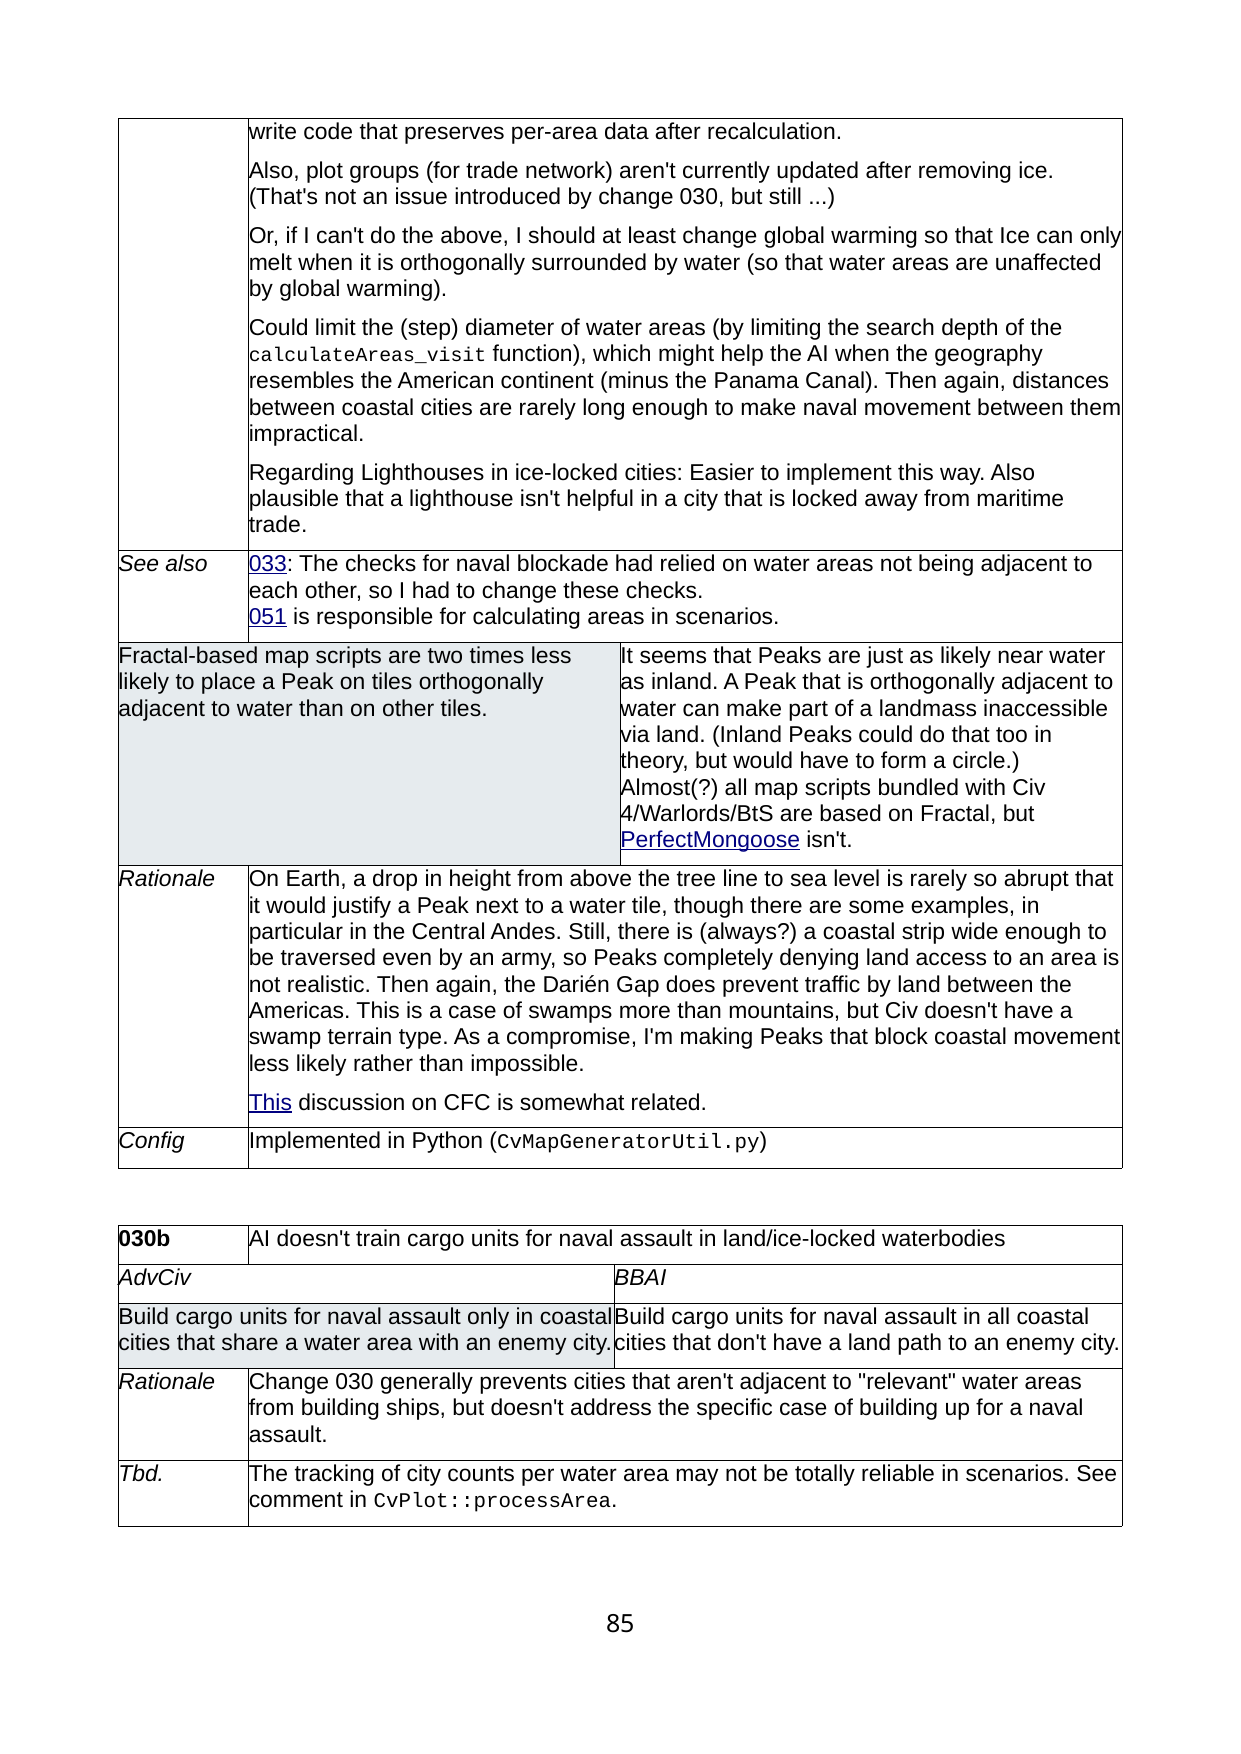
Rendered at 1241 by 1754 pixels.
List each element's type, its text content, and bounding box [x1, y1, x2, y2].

table_cell BBAI [615, 1265, 1122, 1303]
table_cell On Earth, a drop in height from above the tree line to sea level is rarely so abrupt that it would justify a Peak next to a water tile, though there are some examples, in particular in the Central Andes. Still, there is (always?) a coastal strip wide enough to be traversed even by an army, so Peaks completely denying land access to an area is not realistic. Then again, the Darién Gap does prevent traffic by land between the Americas. This is a case of swamps more than mountains, but Civ doesn't have a swamp terrain type. As a compromise, I'm making Peaks that block coastal movement less likely rather than impossible. This discussion on CFC is somewhat related. [249, 866, 1122, 1127]
table_cell Rationale [119, 866, 248, 1127]
table_cell The tracking of city counts per water area may not be totally reliable in scenarios. See comment in CvPlot::processArea. [249, 1461, 1122, 1526]
table_cell Implemented in Python (CvMapGeneratorUtil.py) [249, 1128, 1122, 1167]
table_cell See also [119, 551, 248, 642]
table_cell Change 030 generally prevents cities that aren't adjacent to "relevant" water areas from building ships, but doesn't address the specific case of building up for a naval assault. [249, 1369, 1122, 1459]
table_cell Config [119, 1128, 248, 1167]
table_cell Fractal-based map scripts are two times less likely to place a Peak on tiles orthogonally adjacent to water than on other tiles. [119, 643, 620, 865]
table_cell write code that preserves per-area data after recalculation. Also, plot groups (for trade network) aren't currently updated after removing ice. (That's not an issue introduced by change 030, but still ...) Or, if I can't do the above, I should at least change global warming so that Ice can only melt when it is orthogonally surrounded by water (so that water areas are unaffected by global warming). Could limit the (step) diameter of water areas (by limiting the search depth of the calculateAreas_visit function), which might help the AI when the geography resembles the American continent (minus the Panama Canal). Then again, distances between coastal cities are rarely long enough to make naval movement between them impractical. Regarding Lighthouses in ice-locked cities: Easier to implement this way. Also plausible that a lighthouse isn't helpful in a city that is locked away from maritime trade. [249, 119, 1122, 550]
table_cell 033: The checks for naval blockade had relied on water areas not being adjacent to each other, so I had to change these checks. 051 is responsible for calculating areas in scenarios. [249, 551, 1122, 642]
table_cell Build cargo units for naval assault in all coastal cities that don't have a land path to an enemy city. [615, 1304, 1122, 1368]
table_cell Tbd. [119, 1461, 248, 1526]
table_cell Build cargo units for naval assault only in coastal cities that share a water area with an enemy city. [119, 1304, 614, 1368]
table_cell AdvCiv [119, 1265, 614, 1303]
table_cell Rationale [119, 1369, 248, 1459]
table_cell It seems that Peaks are just as likely near water as inland. A Peak that is orthogonally adjacent to water can make part of a landmass inaccessible via land. (Inland Peaks could do that too in theory, but would have to form a circle.) Almost(?) all map scripts bundled with Civ 4/Warlords/BtS are based on Fractal, but PerfectMongoose isn't. [621, 643, 1122, 865]
table_header 030b [119, 1226, 248, 1264]
table_cell [119, 119, 248, 550]
table_header AI doesn't train cargo units for naval assault in land/ice-locked waterbodies [249, 1226, 1122, 1264]
